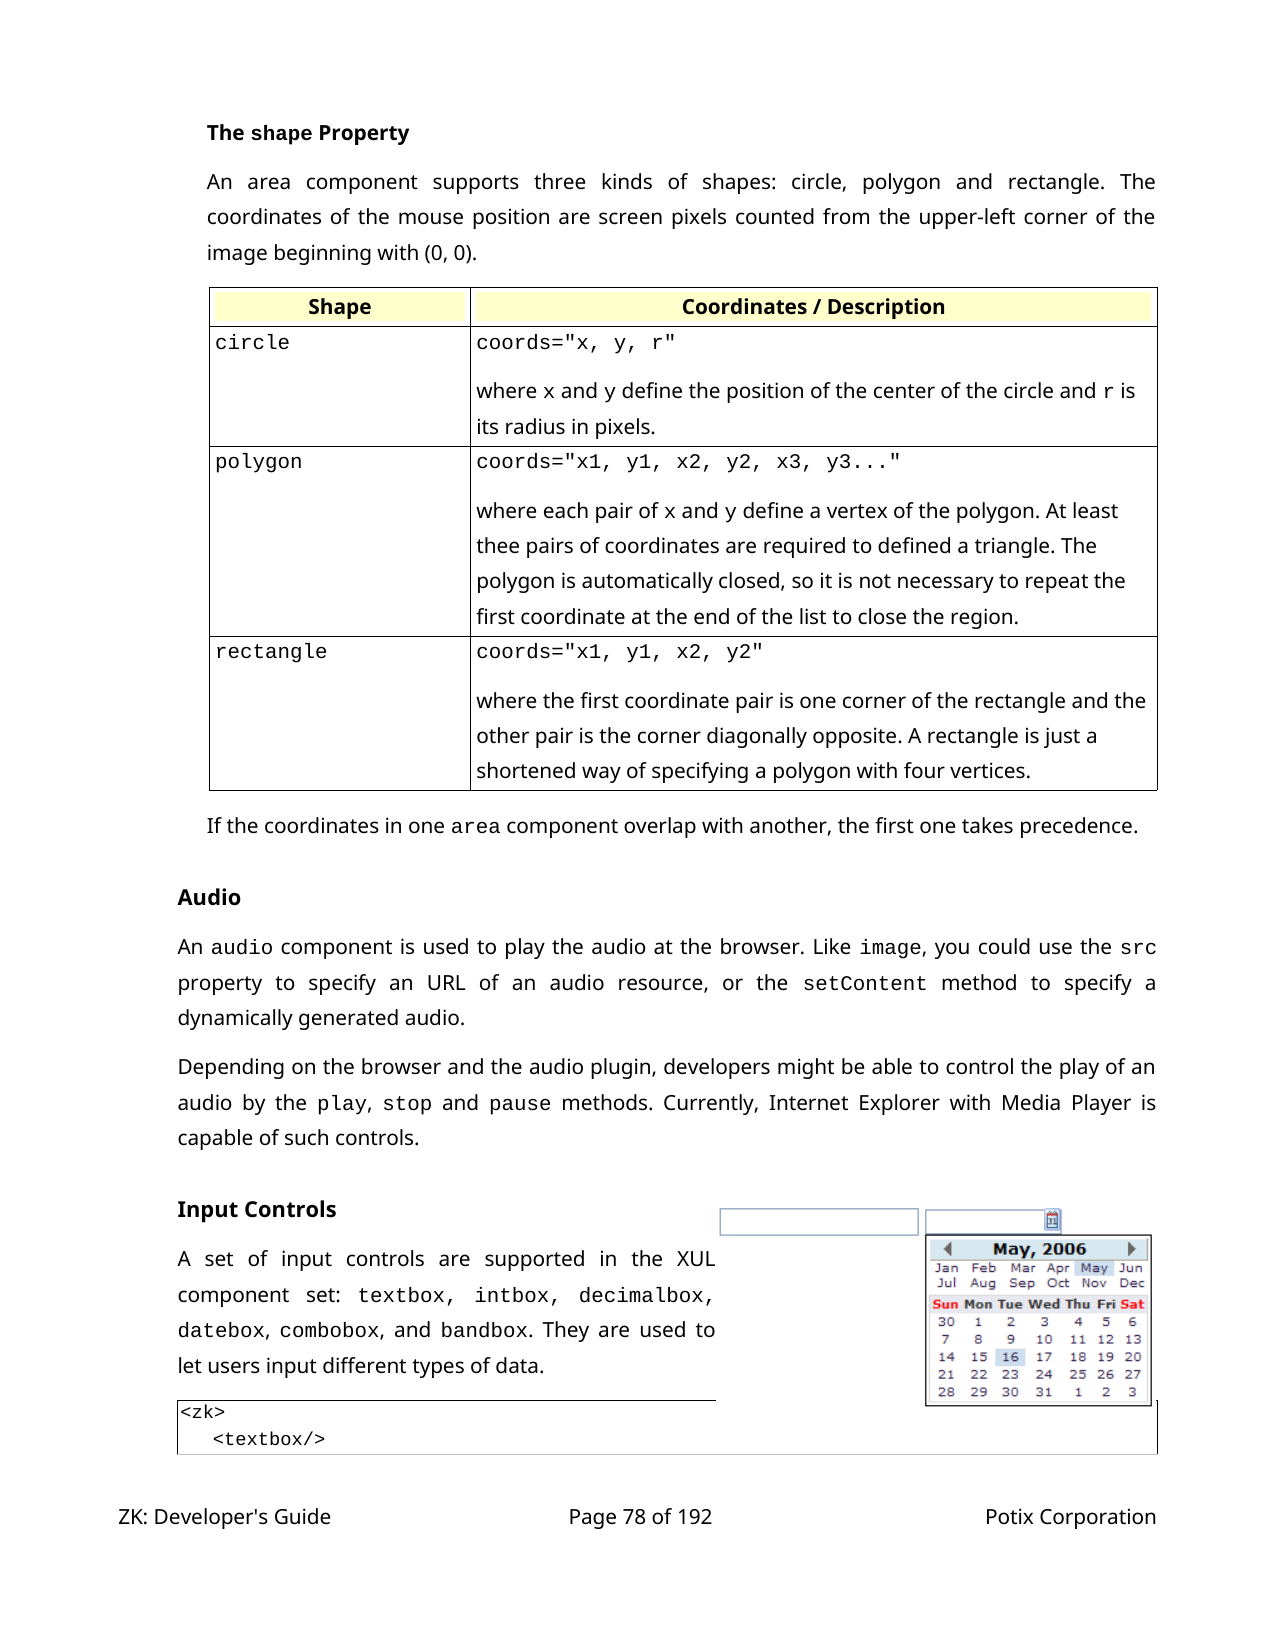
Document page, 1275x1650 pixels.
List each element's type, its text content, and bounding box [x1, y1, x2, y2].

table_cell coords="x, y, r" where x and y define the position of the center of the circle and r is its radius in pixels. [471, 327, 1157, 446]
table_cell rectangle [210, 637, 470, 790]
text If the coordinates in one area component overlap with another, the first one takes precedence. [207, 811, 1157, 839]
table_cell circle [210, 327, 470, 446]
table_header Shape [210, 288, 470, 326]
text A set of input controls are supported in the XUL component set: textbox, intbox, decimalbox, datebox, combobox, and bandbox. They are used to let users input different types of data. [177, 1244, 716, 1379]
table_cell coords="x1, y1, x2, y2, x3, y3..." where each pair of x and y define a vertex of the polygon. At least thee pairs of coordinates are required to defined a triangle. The polygon is automatically closed, so it is not necessary to repeat the first coordinate at the end of the list to close the region. [471, 447, 1157, 636]
table_header Coordinates / Description [471, 288, 1157, 326]
text <textbox/> [178, 1427, 1157, 1454]
text Depending on the browser and the audio plugin, developers might be able to control the play of an audio by the play, stop and pause methods. Currently, Internet Explorer with Media Player is capable of such controls. [177, 1052, 1157, 1151]
text An area component supports three kinds of shapes: circle, polygon and rectangle. The coordinates of the mouse position are screen pixels counted from the upper-left corner of the image beginning with (0, 0). [207, 167, 1157, 266]
subtitle Audio [177, 882, 1157, 912]
table_cell coords="x1, y1, x2, y2" where the first coordinate pair is one corner of the rectangle and the other pair is the corner diagonally opposite. A rectangle is just a shortened way of specifying a polygon with four vertices. [471, 637, 1157, 790]
picture [716, 1202, 1157, 1409]
subtitle The shape Property [207, 118, 1157, 147]
text <zk> [178, 1401, 1157, 1424]
subtitle Input Controls [177, 1194, 1157, 1224]
text An audio component is used to play the audio at the browser. Like image, you could use the src property to specify an URL of an audio resource, or the setContent method to specify a dynamically generated audio. [177, 932, 1157, 1032]
table_cell polygon [210, 447, 470, 636]
